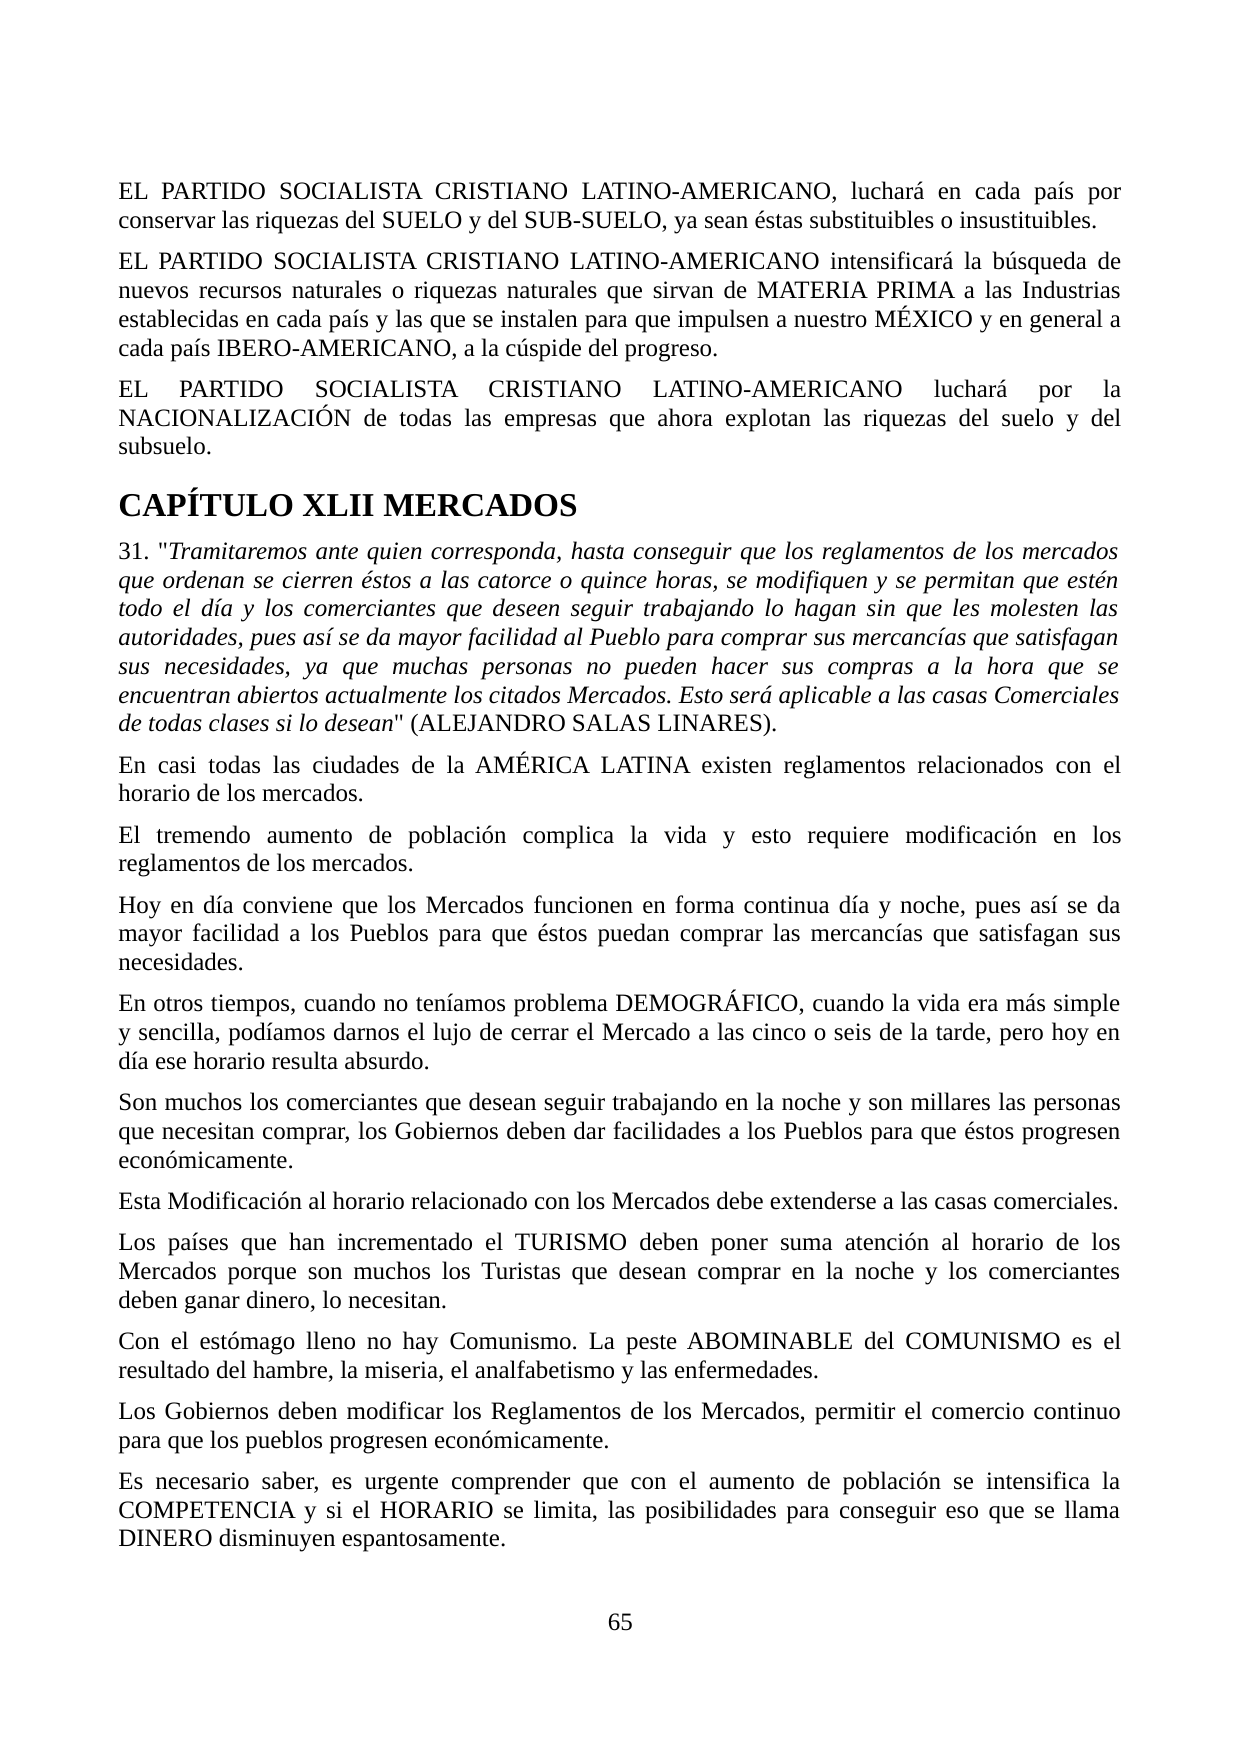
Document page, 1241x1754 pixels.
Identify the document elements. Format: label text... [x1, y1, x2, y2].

text EL PARTIDO SOCIALISTA CRISTIANO LATINO-AMERICANO intensificará la búsqueda de nuevos recursos naturales o riquezas naturales que sirvan de MATERIA PRIMA a las Industrias establecidas en cada país y las que se instalen para que impulsen a nuestro MÉXICO y en general a cada país IBERO-AMERICANO, a la cúspide del progreso. [118, 246, 1122, 361]
text Esta Modificación al horario relacionado con los Mercados debe extenderse a las casas comerciales. [118, 1186, 1122, 1215]
text Hoy en día conviene que los Mercados funcionen en forma continua día y noche, pues así se da mayor facilidad a los Pueblos para que éstos puedan comprar las mercancías que satisfagan sus necesidades. [118, 890, 1122, 976]
subtitle CAPÍTULO XLII MERCADOS [118, 485, 1122, 523]
text En casi todas las ciudades de la AMÉRICA LATINA existen reglamentos relacionados con el horario de los mercados. [118, 750, 1122, 807]
text EL PARTIDO SOCIALISTA CRISTIANO LATINO-AMERICANO luchará por la NACIONALIZACIÓN de todas las empresas que ahora explotan las riquezas del suelo y del subsuelo. [118, 374, 1122, 460]
text 31. "Tramitaremos ante quien corresponda, hasta conseguir que los reglamentos de los mercados que ordenan se cierren éstos a las catorce o quince horas, se modifiquen y se permitan que estén todo el día y los comerciantes que deseen seguir trabajando lo hagan sin que les molesten las autoridades, pues así se da mayor facilidad al Pueblo para comprar sus mercancías que satisfagan sus necesidades, ya que muchas personas no pueden hacer sus compras a la hora que se encuentran abiertos actualmente los citados Mercados. Esto será aplicable a las casas Comerciales de todas clases si lo desean" (ALEJANDRO SALAS LINARES). [118, 536, 1122, 737]
text Con el estómago lleno no hay Comunismo. La peste ABOMINABLE del COMUNISMO es el resultado del hambre, la miseria, el analfabetismo y las enfermedades. [118, 1326, 1122, 1383]
text Los países que han incrementado el TURISMO deben poner suma atención al horario de los Mercados porque son muchos los Turistas que desean comprar en la noche y los comerciantes deben ganar dinero, lo necesitan. [118, 1227, 1122, 1313]
text El tremendo aumento de población complica la vida y esto requiere modificación en los reglamentos de los mercados. [118, 820, 1122, 877]
text Es necesario saber, es urgente comprender que con el aumento de población se intensifica la COMPETENCIA y si el HORARIO se limita, las posibilidades para conseguir eso que se llama DINERO disminuyen espantosamente. [118, 1466, 1122, 1552]
text Los Gobiernos deben modificar los Reglamentos de los Mercados, permitir el comercio continuo para que los pueblos progresen económicamente. [118, 1396, 1122, 1453]
text EL PARTIDO SOCIALISTA CRISTIANO LATINO-AMERICANO, luchará en cada país por conservar las riquezas del SUELO y del SUB-SUELO, ya sean éstas substituibles o insustituibles. [118, 176, 1122, 234]
text En otros tiempos, cuando no teníamos problema DEMOGRÁFICO, cuando la vida era más simple y sencilla, podíamos darnos el lujo de cerrar el Mercado a las cinco o seis de la tarde, pero hoy en día ese horario resulta absurdo. [118, 988, 1122, 1075]
text Son muchos los comerciantes que desean seguir trabajando en la noche y son millares las personas que necesitan comprar, los Gobiernos deben dar facilidades a los Pueblos para que éstos progresen económicamente. [118, 1087, 1122, 1173]
